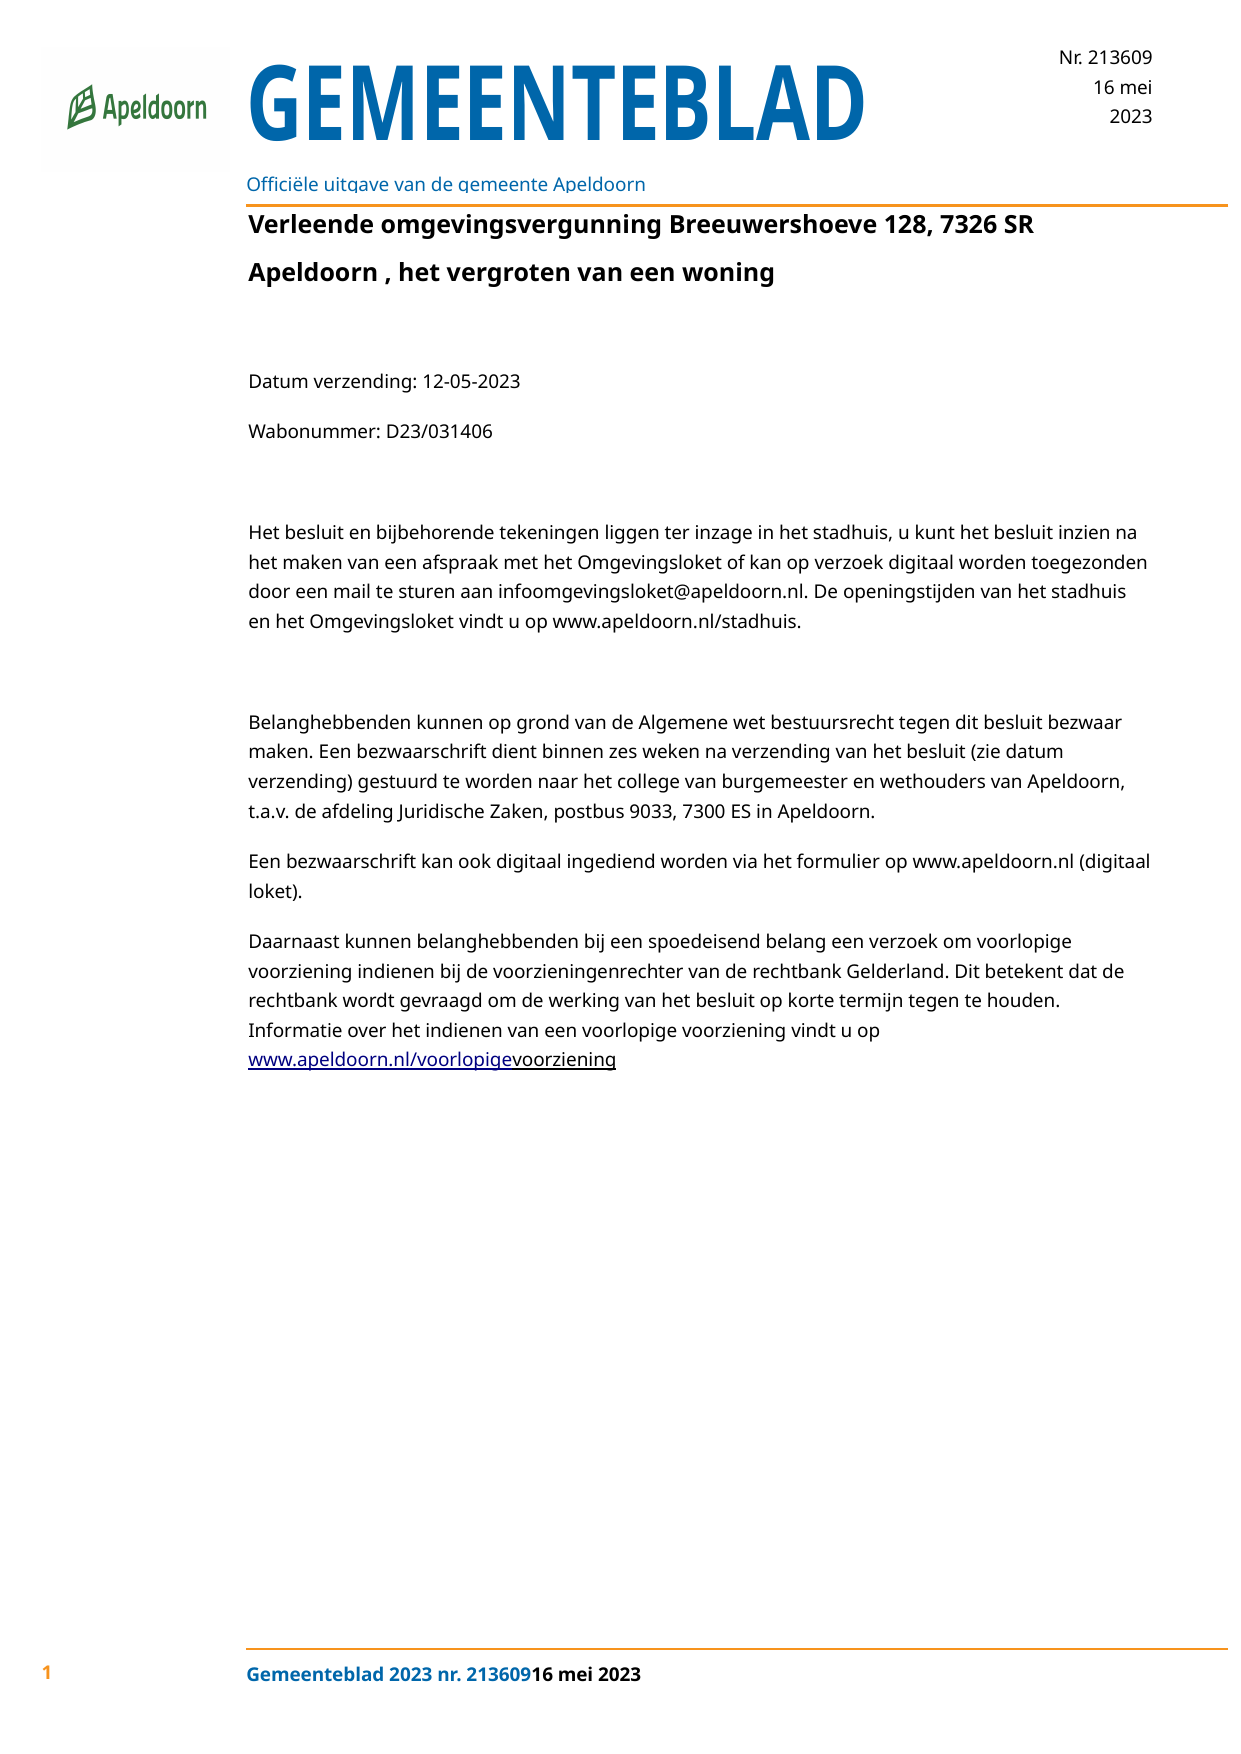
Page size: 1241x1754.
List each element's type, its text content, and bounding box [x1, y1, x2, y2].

text Belanghebbenden kunnen op grond van de Algemene wet bestuursrecht tegen dit besluit bezwaar maken. Een bezwaarschrift dient binnen zes weken na verzending van het besluit (zie datum verzending) gestuurd te worden naar het college van burgemeester en wethouders van Apeldoorn, t.a.v. de afdeling Juridische Zaken, postbus 9033, 7300 ES in Apeldoorn. [248, 709, 1152, 824]
text Wabonummer: D23/031406 [248, 419, 1152, 444]
text Verleende omgevingsvergunning Breeuwershoeve 128, 7326 SR Apeldoorn , het vergroten van een woning [248, 207, 1152, 288]
text Het besluit en bijbehorende tekeningen liggen ter inzage in het stadhuis, u kunt het besluit inzien na het maken van een afspraak met het Omgevingsloket of kan op verzoek digitaal worden toegezonden door een mail te sturen aan infoomgevingsloket@apeldoorn.nl. De openingstijden van het stadhuis en het Omgevingsloket vindt u op www.apeldoorn.nl/stadhuis. [248, 519, 1152, 634]
picture [41, 47, 231, 172]
text Daarnaast kunnen belanghebbenden bij een spoedeisend belang een verzoek om voorlopige voorziening indienen bij de voorzieningenrechter van de rechtbank Gelderland. Dit betekent dat de rechtbank wordt gevraagd om de werking van het besluit op korte termijn tegen te houden. Informatie over het indienen van een voorlopige voorziening vindt u op www.apeldoorn.nl/voorlopigevoorziening [248, 928, 1152, 1072]
text Datum verzending: 12-05-2023 [248, 368, 1152, 394]
text Een bezwaarschrift kan ook digitaal ingediend worden via het formulier op www.apeldoorn.nl (digitaal loket). [248, 848, 1152, 904]
